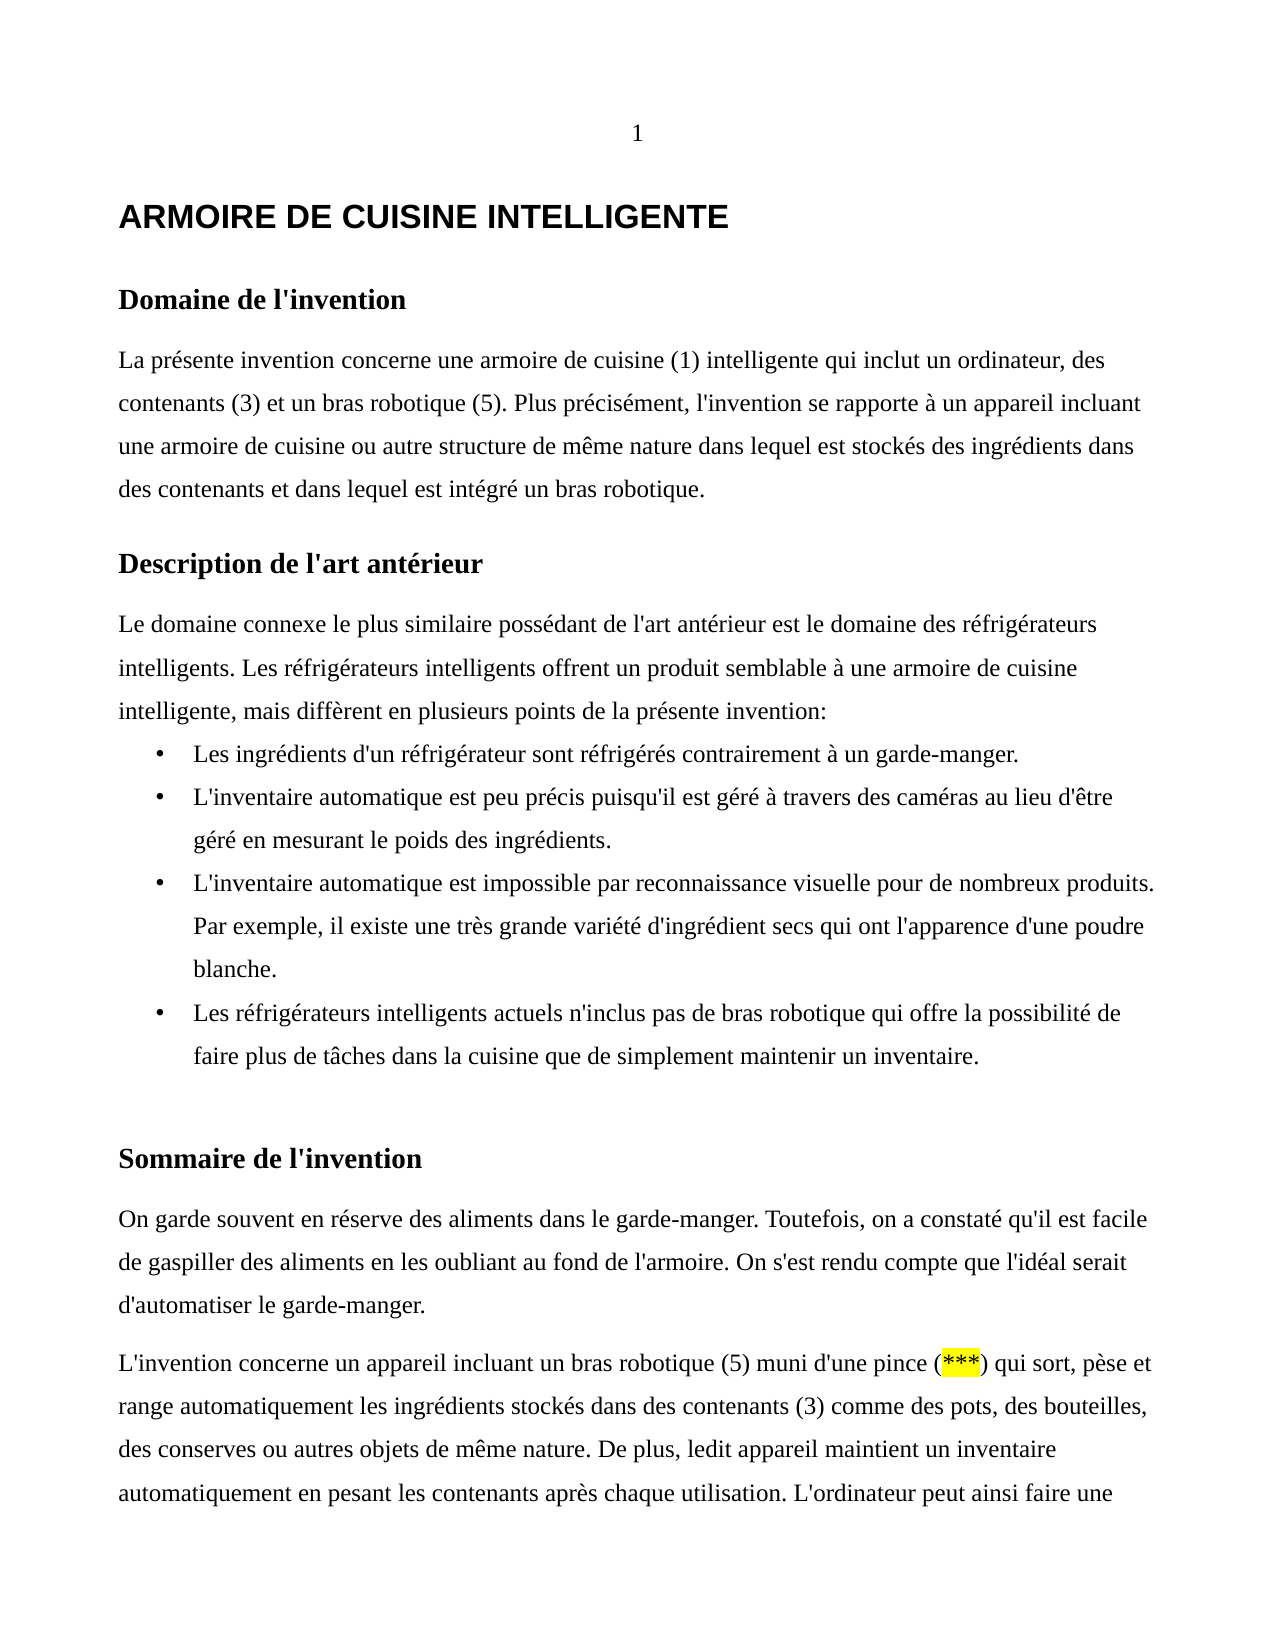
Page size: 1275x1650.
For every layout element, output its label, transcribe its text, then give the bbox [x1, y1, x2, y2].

text La présente invention concerne une armoire de cuisine (1) intelligente qui inclut un ordinateur, des contenants (3) et un bras robotique (5). Plus précisément, l'invention se rapporte à un appareil incluant une armoire de cuisine ou autre structure de même nature dans lequel est stockés des ingrédients dans des contenants et dans lequel est intégré un bras robotique. [118, 345, 1157, 503]
text Le domaine connexe le plus similaire possédant de l'art antérieur est le domaine des réfrigérateurs intelligents. Les réfrigérateurs intelligents offrent un produit semblable à une armoire de cuisine intelligente, mais diffèrent en plusieurs points de la présente invention: [118, 609, 1157, 724]
text On garde souvent en réserve des aliments dans le garde-manger. Toutefois, on a constaté qu'il est facile de gaspiller des aliments en les oubliant au fond de l'armoire. On s'est rendu compte que l'idéal serait d'automatiser le garde-manger. [118, 1204, 1157, 1319]
subtitle Description de l'art antérieur [118, 547, 1157, 580]
subtitle ARMOIRE DE CUISINE INTELLIGENTE [118, 197, 1157, 236]
list L'inventaire automatique est peu précis puisqu'il est géré à travers des caméras au lieu d'être géré en mesurant le poids des ingrédients. [156, 782, 1157, 854]
text L'invention concerne un appareil incluant un bras robotique (5) muni d'une pince (***) qui sort, pèse et range automatiquement les ingrédients stockés dans des contenants (3) comme des pots, des bouteilles, des conserves ou autres objets de même nature. De plus, ledit appareil maintient un inventaire automatiquement en pesant les contenants après chaque utilisation. L'ordinateur peut ainsi faire une [118, 1348, 1157, 1506]
list Les ingrédients d'un réfrigérateur sont réfrigérés contrairement à un garde-manger. [156, 739, 1157, 768]
list Les réfrigérateurs intelligents actuels n'inclus pas de bras robotique qui offre la possibilité de faire plus de tâches dans la cuisine que de simplement maintenir un inventaire. [156, 998, 1157, 1069]
subtitle Domaine de l'invention [118, 282, 1157, 316]
subtitle Sommaire de l'invention [118, 1142, 1157, 1175]
list L'inventaire automatique est impossible par reconnaissance visuelle pour de nombreux produits. Par exemple, il existe une très grande variété d'ingrédient secs qui ont l'apparence d'une poudre blanche. [156, 868, 1157, 983]
